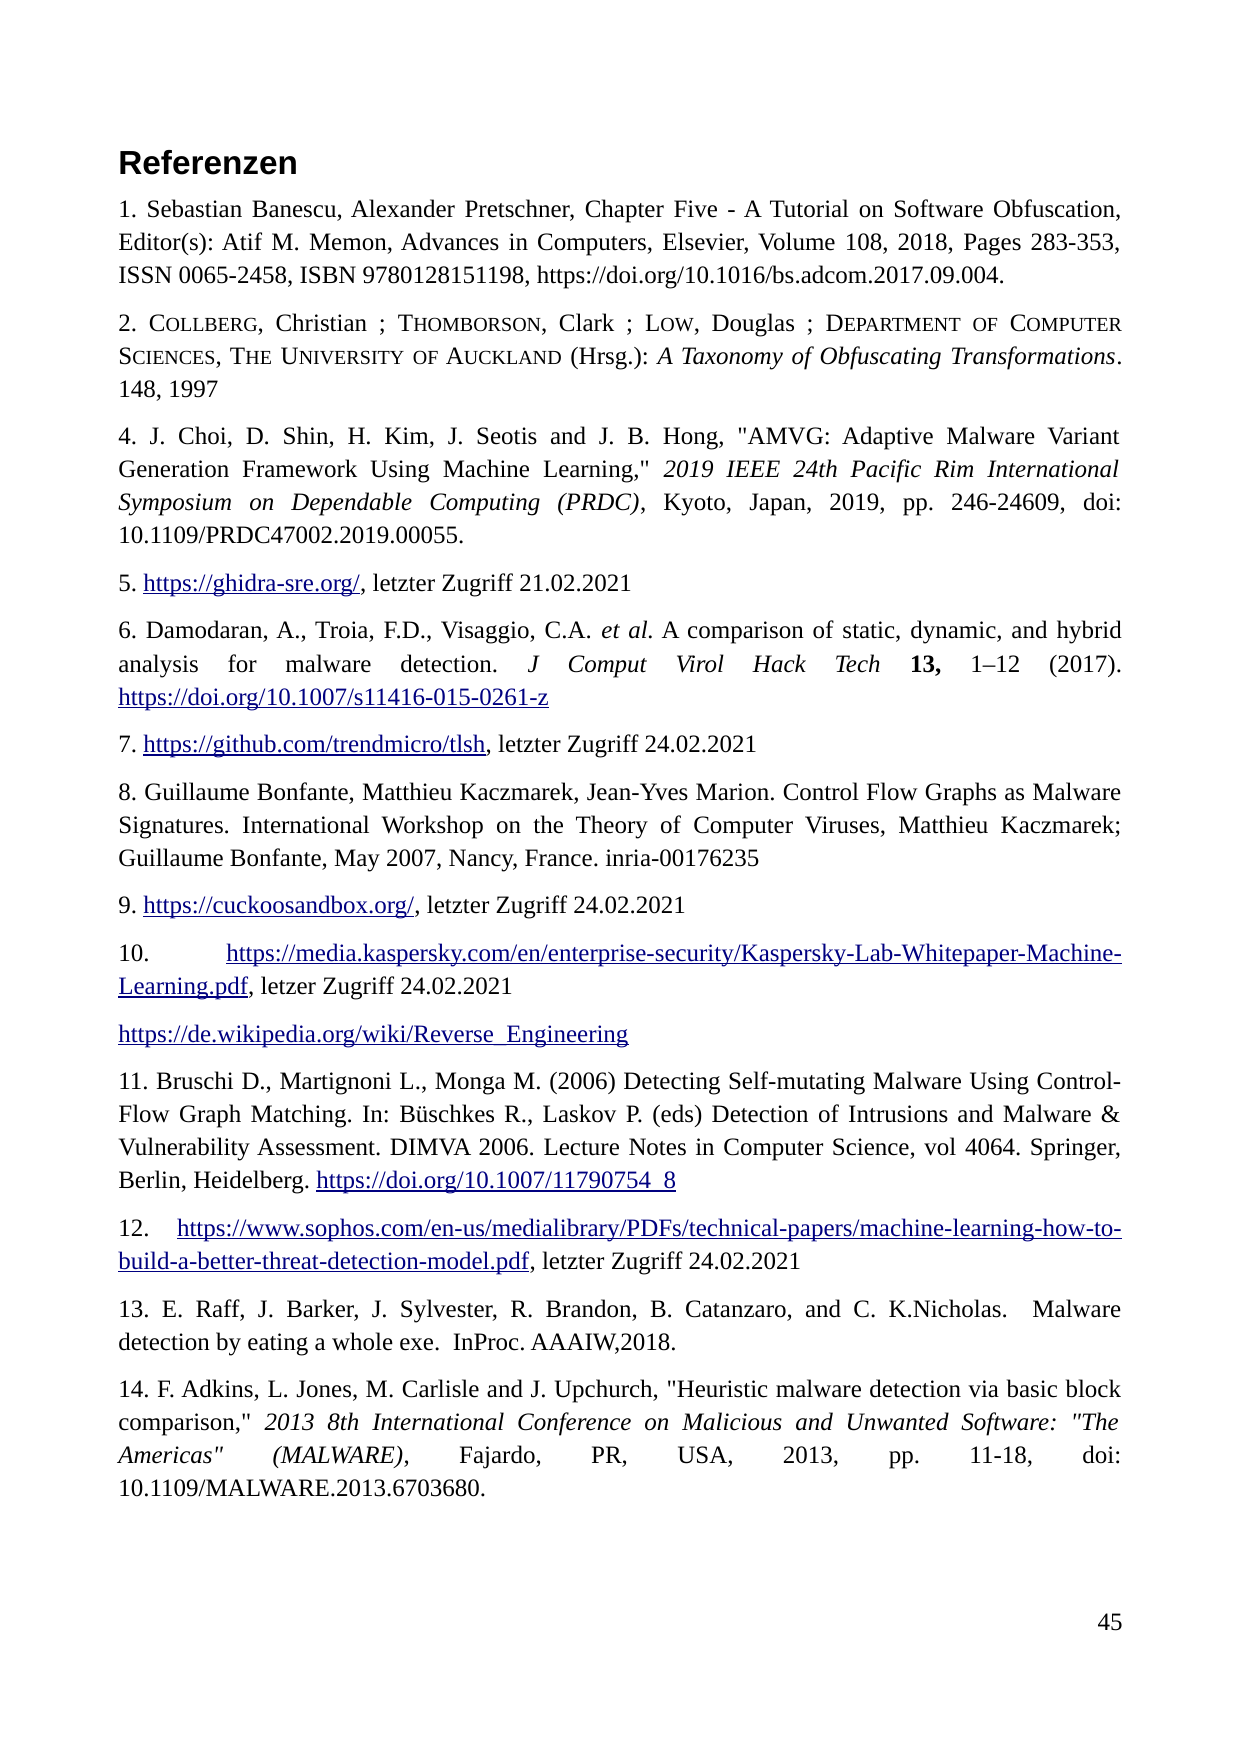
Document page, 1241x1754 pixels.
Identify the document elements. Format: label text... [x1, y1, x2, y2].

text 9. https://cuckoosandbox.org/, letzter Zugriff 24.02.2021 [118, 891, 1122, 919]
text 4. J. Choi, D. Shin, H. Kim, J. Seotis and J. B. Hong, "AMVG: Adaptive Malware Variant Generation Framework Using Machine Learning," 2019 IEEE 24th Pacific Rim International Symposium on Dependable Computing (PRDC), Kyoto, Japan, 2019, pp. 246-24609, doi: 10.1109/PRDC47002.2019.00055. [118, 421, 1122, 549]
text 8. Guillaume Bonfante, Matthieu Kaczmarek, Jean-Yves Marion. Control Flow Graphs as Malware Signatures. International Workshop on the Theory of Computer Viruses, Matthieu Kaczmarek; Guillaume Bonfante, May 2007, Nancy, France. inria-00176235 [118, 777, 1122, 872]
text 11. Bruschi D., Martignoni L., Monga M. (2006) Detecting Self-mutating Malware Using Control-Flow Graph Matching. In: Büschkes R., Laskov P. (eds) Detection of Intrusions and Malware & Vulnerability Assessment. DIMVA 2006. Lecture Notes in Computer Science, vol 4064. Springer, Berlin, Heidelberg. https://doi.org/10.1007/11790754_8 [118, 1066, 1122, 1194]
text https://de.wikipedia.org/wiki/Reverse_Engineering [118, 1019, 1122, 1047]
text 14. F. Adkins, L. Jones, M. Carlisle and J. Upchurch, "Heuristic malware detection via basic block comparison," 2013 8th International Conference on Malicious and Unwanted Software: "The Americas" (MALWARE), Fajardo, PR, USA, 2013, pp. 11-18, doi: 10.1109/MALWARE.2013.6703680. [118, 1374, 1122, 1502]
text 12. https://www.sophos.com/en-us/medialibrary/PDFs/technical-papers/machine-learning-how-to-build-a-better-threat-detection-model.pdf, letzter Zugriff 24.02.2021 [118, 1213, 1122, 1275]
text 10. https://media.kaspersky.com/en/enterprise-security/Kaspersky-Lab-Whitepaper-Machine-Learning.pdf, letzer Zugriff 24.02.2021 [118, 938, 1122, 1000]
text 7. https://github.com/trendmicro/tlsh, letzter Zugriff 24.02.2021 [118, 729, 1122, 758]
text 1. Sebastian Banescu, Alexander Pretschner, Chapter Five - A Tutorial on Software Obfuscation, Editor(s): Atif M. Memon, Advances in Computers, Elsevier, Volume 108, 2018, Pages 283-353, ISSN 0065-2458, ISBN 9780128151198, https://doi.org/10.1016/bs.adcom.2017.09.004. [118, 194, 1122, 289]
text 5. https://ghidra-sre.org/, letzter Zugriff 21.02.2021 [118, 568, 1122, 597]
text 2. Collberg, Christian ; Thomborson, Clark ; Low, Douglas ; Department of Computer Sciences, The University of Auckland (Hrsg.): A Taxonomy of Obfuscating Transformations. 148, 1997 [118, 308, 1122, 402]
subtitle Referenzen [118, 143, 1122, 182]
text 13. E. Raff, J. Barker, J. Sylvester, R. Brandon, B. Catanzaro, and C. K.Nicholas. Malware detection by eating a whole exe. InProc. AAAIW,2018. [118, 1294, 1122, 1355]
text 6. Damodaran, A., Troia, F.D., Visaggio, C.A. et al. A comparison of static, dynamic, and hybrid analysis for malware detection. J Comput Virol Hack Tech 13, 1–12 (2017). https://doi.org/10.1007/s11416-015-0261-z [118, 616, 1122, 710]
